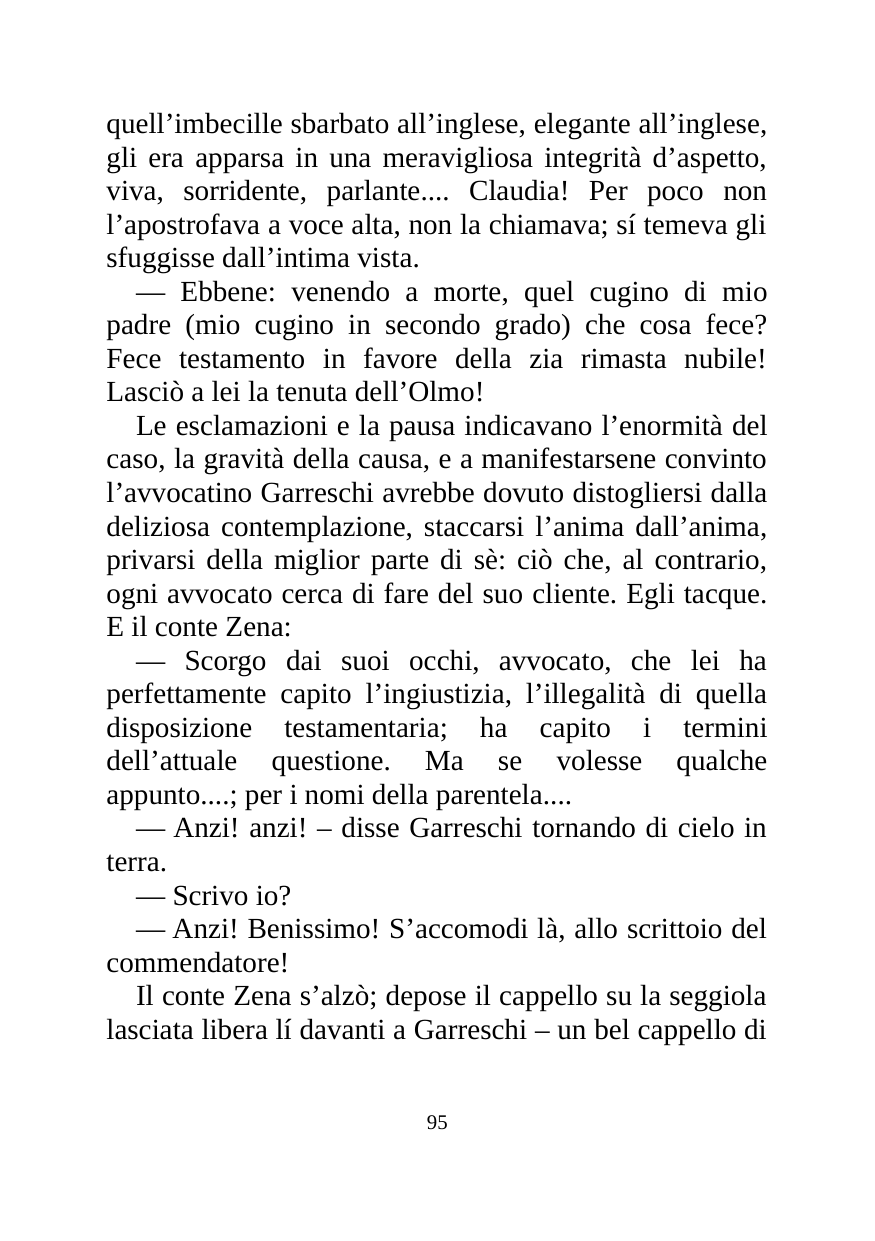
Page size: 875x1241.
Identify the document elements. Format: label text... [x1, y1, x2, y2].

text Le esclamazioni e la pausa indicavano l’enormità del caso, la gravità della causa, e a manifestarsene convinto l’avvocatino Garreschi avrebbe dovuto distogliersi dalla deliziosa contemplazione, staccarsi l’anima dall’anima, privarsi della miglior parte di sè: ciò che, al contrario, ogni avvocato cerca di fare del suo cliente. Egli tacque. E il conte Zena: [106, 408, 768, 643]
text — Scorgo dai suoi occhi, avvocato, che lei ha perfettamente capito l’ingiustizia, l’illegalità di quella disposizione testamentaria; ha capito i termini dell’attuale questione. Ma se volesse qualche appunto....; per i nomi della parentela.... [106, 643, 768, 811]
text — Anzi! Benissimo! S’accomodi là, allo scrittoio del commendatore! [106, 911, 768, 978]
text quell’imbecille sbarbato all’inglese, elegante all’inglese, gli era apparsa in una meravigliosa integrità d’aspetto, viva, sorridente, parlante.... Claudia! Per poco non l’apostrofava a voce alta, non la chiamava; sí temeva gli sfuggisse dall’intima vista. [106, 106, 768, 274]
text — Ebbene: venendo a morte, quel cugino di mio padre (mio cugino in secondo grado) che cosa fece? Fece testamento in favore della zia rimasta nubile! Lasciò a lei la tenuta dell’Olmo! [106, 274, 768, 408]
text — Scrivo io? [106, 878, 768, 911]
text Il conte Zena s’alzò; depose il cappello su la seggiola lasciata libera lí davanti a Garreschi – un bel cappello di [106, 978, 768, 1045]
text — Anzi! anzi! – disse Garreschi tornando di cielo in terra. [106, 811, 768, 878]
